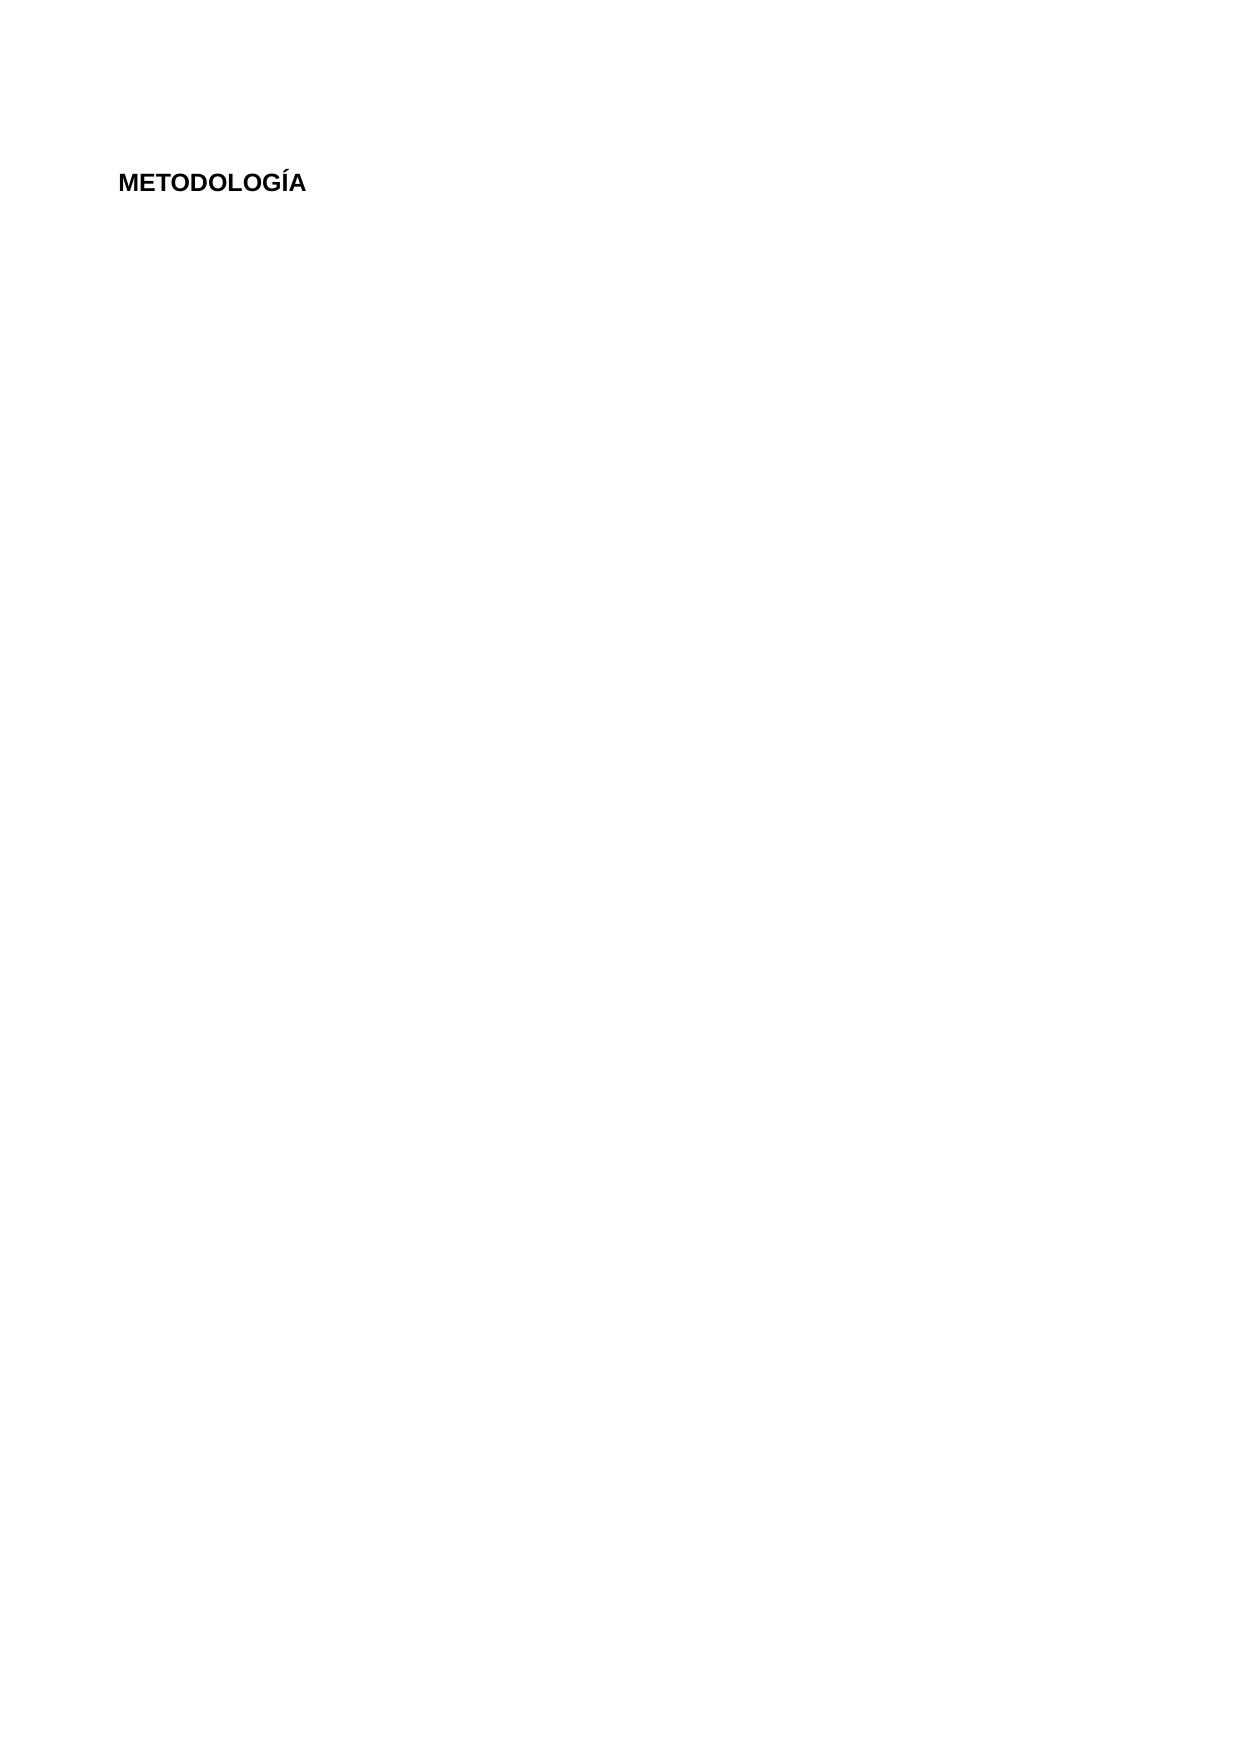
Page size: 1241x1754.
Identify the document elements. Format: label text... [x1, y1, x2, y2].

subtitle METODOLOGÍA [118, 168, 1122, 197]
